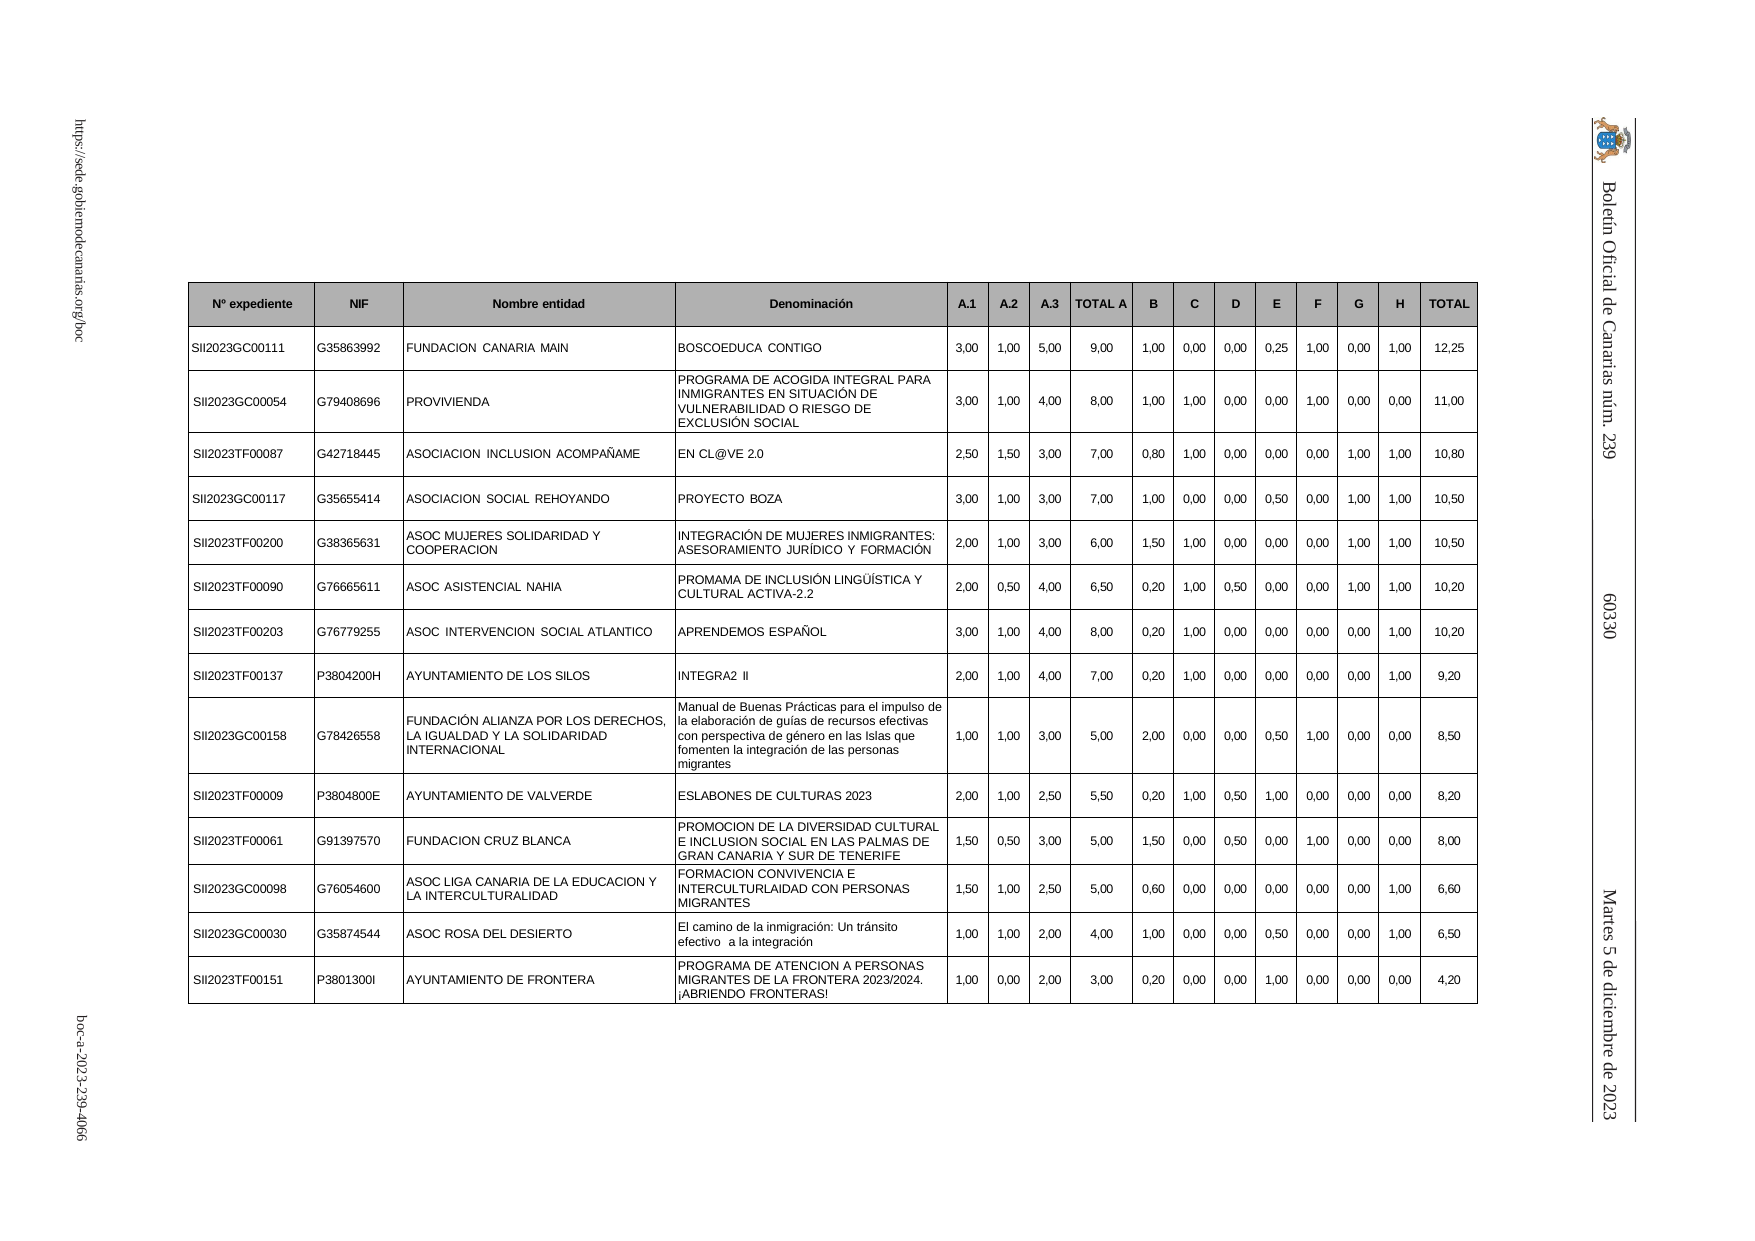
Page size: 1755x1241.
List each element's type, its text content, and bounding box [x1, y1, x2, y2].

table_cell G35863992 [315, 327, 403, 370]
table_cell 2,50 [1030, 865, 1070, 912]
table_cell AYUNTAMIENTO DE FRONTERA [404, 957, 675, 1003]
table_cell 0,00 [1338, 865, 1378, 912]
table_cell 1,00 [1379, 565, 1420, 609]
table_cell 0,20 [1133, 610, 1173, 653]
table_cell G42718445 [315, 433, 403, 476]
table_cell 0,00 [1338, 371, 1378, 432]
table_cell 2,00 [948, 654, 988, 697]
table_cell 0,00 [1379, 774, 1420, 817]
table_cell 1,00 [1338, 521, 1378, 564]
table_cell 11,00 [1421, 371, 1477, 432]
table_cell 0,80 [1133, 433, 1173, 476]
table_cell FUNDACION CANARIA MAIN [404, 327, 675, 370]
table_cell INTEGRA2 II [676, 654, 947, 697]
table_cell 5,00 [1030, 327, 1070, 370]
table_cell PROGRAMA DE ACOGIDA INTEGRAL PARA INMIGRANTES EN SITUACIÓN DE VULNERABILIDAD O RIESGO DE EXCLUSIÓN SOCIAL [676, 371, 947, 432]
table_cell 0,00 [1338, 818, 1378, 864]
table_cell 0,00 [1256, 654, 1296, 697]
table_cell INTEGRACIÓN DE MUJERES INMIGRANTES: ASESORAMIENTO JURÍDICO Y FORMACIÓN [676, 521, 947, 564]
table_cell 0,60 [1133, 865, 1173, 912]
table_cell 8,00 [1071, 610, 1132, 653]
table_cell 0,00 [1379, 818, 1420, 864]
table_cell 1,00 [1133, 371, 1173, 432]
table_cell 0,00 [1338, 654, 1378, 697]
table_cell P3801300I [315, 957, 403, 1003]
table_cell 0,00 [1338, 774, 1378, 817]
table_cell 1,00 [1379, 913, 1420, 956]
table_cell BOSCOEDUCA CONTIGO [676, 327, 947, 370]
table_header NIF [315, 283, 403, 326]
table_cell 0,50 [1215, 774, 1255, 817]
table_cell 1,00 [989, 865, 1029, 912]
table_cell 0,00 [1297, 913, 1337, 956]
table_cell 4,00 [1030, 371, 1070, 432]
table_cell 1,00 [1174, 433, 1214, 476]
table_cell 3,00 [948, 610, 988, 653]
table_cell 0,00 [1256, 371, 1296, 432]
table_cell 1,00 [1379, 521, 1420, 564]
table_cell 0,00 [1297, 865, 1337, 912]
table_cell ASOCIACION INCLUSION ACOMPAÑAME [404, 433, 675, 476]
table_cell 1,00 [989, 371, 1029, 432]
table_cell 1,00 [1297, 818, 1337, 864]
table_cell SII2023GC00054 [189, 371, 314, 432]
table_cell 0,00 [1215, 913, 1255, 956]
text https://sede.gobiernodecanarias.org/boc [72, 119, 89, 352]
table_cell SII2023GC00030 [189, 913, 314, 956]
table_cell 0,00 [1379, 698, 1420, 773]
table_cell 1,00 [1174, 654, 1214, 697]
table_cell SII2023GC00098 [189, 865, 314, 912]
table_cell 1,00 [1379, 327, 1420, 370]
table_cell FUNDACION CRUZ BLANCA [404, 818, 675, 864]
table_cell 1,00 [1174, 565, 1214, 609]
table_cell 9,20 [1421, 654, 1477, 697]
table_cell 0,00 [1338, 610, 1378, 653]
table_cell G76054600 [315, 865, 403, 912]
table_cell 0,00 [1297, 654, 1337, 697]
table_cell 1,00 [1174, 610, 1214, 653]
table_cell 0,00 [1215, 698, 1255, 773]
table_cell 8,20 [1421, 774, 1477, 817]
table_cell P3804200H [315, 654, 403, 697]
table_cell 3,00 [1030, 477, 1070, 520]
table_cell 0,00 [1174, 865, 1214, 912]
table_cell 1,00 [948, 698, 988, 773]
text boc-a-2023-239-4066 [74, 1016, 91, 1145]
table_cell 8,50 [1421, 698, 1477, 773]
table_cell 1,00 [989, 654, 1029, 697]
table_cell 4,00 [1071, 913, 1132, 956]
table_cell 1,00 [1256, 774, 1296, 817]
table_cell 1,00 [1297, 698, 1337, 773]
table_cell ASOC LIGA CANARIA DE LA EDUCACION Y LA INTERCULTURALIDAD [404, 865, 675, 912]
table_cell 0,50 [989, 818, 1029, 864]
table_cell G76779255 [315, 610, 403, 653]
table_header D [1215, 283, 1255, 326]
table_cell 2,00 [948, 521, 988, 564]
table_cell 0,20 [1133, 565, 1173, 609]
table_cell 1,00 [1379, 865, 1420, 912]
table_cell 2,50 [948, 433, 988, 476]
table_cell 3,00 [1030, 818, 1070, 864]
table_cell SII2023TF00087 [189, 433, 314, 476]
table_cell 2,00 [948, 774, 988, 817]
table_cell 1,00 [1133, 477, 1173, 520]
table_header Nombre entidad [404, 283, 675, 326]
table_cell 10,50 [1421, 477, 1477, 520]
table_cell 10,20 [1421, 610, 1477, 653]
table_cell 5,00 [1071, 818, 1132, 864]
table_cell G76665611 [315, 565, 403, 609]
table_header B [1133, 283, 1173, 326]
table_cell 1,00 [989, 610, 1029, 653]
table_cell SII2023TF00203 [189, 610, 314, 653]
table_cell 0,50 [1256, 477, 1296, 520]
table_header TOTAL [1421, 283, 1477, 326]
table_cell 7,00 [1071, 654, 1132, 697]
table_cell 1,00 [1379, 654, 1420, 697]
table_cell 8,00 [1071, 371, 1132, 432]
table_cell 0,00 [989, 957, 1029, 1003]
table_cell G79408696 [315, 371, 403, 432]
table_cell 1,00 [1133, 913, 1173, 956]
table_cell 0,00 [1215, 371, 1255, 432]
table_cell 1,50 [1133, 818, 1173, 864]
table_cell SII2023TF00200 [189, 521, 314, 564]
table_cell 9,00 [1071, 327, 1132, 370]
table_cell 0,00 [1256, 818, 1296, 864]
table_cell SII2023GC00158 [189, 698, 314, 773]
table_cell 1,00 [989, 698, 1029, 773]
table_cell 1,00 [948, 913, 988, 956]
table_cell SII2023TF00061 [189, 818, 314, 864]
table_cell 3,00 [1030, 433, 1070, 476]
table_cell 12,25 [1421, 327, 1477, 370]
table_cell 0,00 [1215, 957, 1255, 1003]
table_cell 7,00 [1071, 433, 1132, 476]
table_cell 1,00 [989, 913, 1029, 956]
table_cell G38365631 [315, 521, 403, 564]
table_cell APRENDEMOS ESPAÑOL [676, 610, 947, 653]
table_cell 6,60 [1421, 865, 1477, 912]
table_cell 1,00 [1174, 774, 1214, 817]
table_cell 0,00 [1297, 610, 1337, 653]
table_cell 0,50 [1256, 698, 1296, 773]
table_cell G35655414 [315, 477, 403, 520]
text Martes 5 de diciembre de 2023 [1600, 889, 1621, 1124]
table_cell 0,00 [1215, 521, 1255, 564]
table_cell 0,50 [1215, 818, 1255, 864]
table_cell G91397570 [315, 818, 403, 864]
table_cell 0,00 [1256, 521, 1296, 564]
table_cell 10,20 [1421, 565, 1477, 609]
table_header Denominación [676, 283, 947, 326]
table_cell 0,00 [1174, 477, 1214, 520]
table_header F [1297, 283, 1337, 326]
table_cell 4,00 [1030, 610, 1070, 653]
table_cell 3,00 [948, 477, 988, 520]
table_cell SII2023GC00117 [189, 477, 314, 520]
table_cell 10,50 [1421, 521, 1477, 564]
table_cell 0,50 [1215, 565, 1255, 609]
table_cell 6,50 [1071, 565, 1132, 609]
table_cell 4,20 [1421, 957, 1477, 1003]
table_cell 8,00 [1421, 818, 1477, 864]
table_header A.1 [948, 283, 988, 326]
table_cell 6,50 [1421, 913, 1477, 956]
table_cell 0,00 [1297, 957, 1337, 1003]
table_cell 1,50 [989, 433, 1029, 476]
table_cell 1,00 [989, 774, 1029, 817]
table_cell 1,00 [1379, 477, 1420, 520]
table_header Nº expediente [189, 283, 314, 326]
table_cell 1,00 [1297, 371, 1337, 432]
table_cell 0,20 [1133, 654, 1173, 697]
table_header G [1338, 283, 1378, 326]
table_cell 1,00 [989, 521, 1029, 564]
table_cell 1,50 [1133, 521, 1173, 564]
table_cell SII2023TF00151 [189, 957, 314, 1003]
table_cell PROGRAMA DE ATENCION A PERSONAS MIGRANTES DE LA FRONTERA 2023/2024. ¡ABRIENDO FRONTERAS! [676, 957, 947, 1003]
table_cell PROYECTO BOZA [676, 477, 947, 520]
table_header C [1174, 283, 1214, 326]
table_cell 0,00 [1297, 774, 1337, 817]
table_cell PROMAMA DE INCLUSIÓN LINGÜÍSTICA Y CULTURAL ACTIVA-2.2 [676, 565, 947, 609]
table_cell 4,00 [1030, 654, 1070, 697]
table_cell 7,00 [1071, 477, 1132, 520]
table_cell 0,00 [1215, 477, 1255, 520]
table_cell 0,00 [1338, 698, 1378, 773]
table_cell 4,00 [1030, 565, 1070, 609]
table_cell 0,20 [1133, 774, 1173, 817]
table_header H [1379, 283, 1420, 326]
table_cell 5,50 [1071, 774, 1132, 817]
table_cell ESLABONES DE CULTURAS 2023 [676, 774, 947, 817]
table_cell 1,00 [1174, 521, 1214, 564]
table_cell 0,00 [1256, 865, 1296, 912]
table_cell 2,00 [948, 565, 988, 609]
table_cell 1,00 [948, 957, 988, 1003]
table_cell 1,00 [1133, 327, 1173, 370]
table_cell 0,20 [1133, 957, 1173, 1003]
table_header TOTAL A [1071, 283, 1132, 326]
table_cell ASOCIACION SOCIAL REHOYANDO [404, 477, 675, 520]
table_cell FORMACION CONVIVENCIA E INTERCULTURLAIDAD CON PERSONAS MIGRANTES [676, 865, 947, 912]
table_cell 0,00 [1174, 698, 1214, 773]
table_cell 1,00 [1338, 433, 1378, 476]
table_cell G78426558 [315, 698, 403, 773]
table_cell 0,25 [1256, 327, 1296, 370]
table_cell 1,00 [989, 477, 1029, 520]
table_cell FUNDACIÓN ALIANZA POR LOS DERECHOS, LA IGUALDAD Y LA SOLIDARIDAD INTERNACIONAL [404, 698, 675, 773]
table_cell 1,00 [1297, 327, 1337, 370]
table_cell 3,00 [948, 327, 988, 370]
table_cell 0,00 [1256, 610, 1296, 653]
table_cell ASOC ROSA DEL DESIERTO [404, 913, 675, 956]
table_cell 10,80 [1421, 433, 1477, 476]
table_cell 0,00 [1215, 327, 1255, 370]
table_cell 0,00 [1215, 865, 1255, 912]
table_cell 1,00 [989, 327, 1029, 370]
table_cell 0,00 [1256, 565, 1296, 609]
table_cell PROMOCION DE LA DIVERSIDAD CULTURAL E INCLUSION SOCIAL EN LAS PALMAS DE GRAN CANARIA Y SUR DE TENERIFE [676, 818, 947, 864]
table_cell 0,00 [1297, 565, 1337, 609]
table_cell AYUNTAMIENTO DE LOS SILOS [404, 654, 675, 697]
table_cell 2,00 [1133, 698, 1173, 773]
table_cell 0,00 [1338, 957, 1378, 1003]
table_cell 2,50 [1030, 774, 1070, 817]
table_cell 0,50 [989, 565, 1029, 609]
table_cell Manual de Buenas Prácticas para el impulso de la elaboración de guías de recursos efectivas con perspectiva de género en las Islas que fomenten la integración de las personas migrantes [676, 698, 947, 773]
table_cell SII2023TF00090 [189, 565, 314, 609]
table_cell PROVIVIENDA [404, 371, 675, 432]
table_cell AYUNTAMIENTO DE VALVERDE [404, 774, 675, 817]
table_cell 0,00 [1174, 957, 1214, 1003]
table_cell El camino de la inmigración: Un tránsito efectivo a la integración [676, 913, 947, 956]
table_cell G35874544 [315, 913, 403, 956]
table_cell 6,00 [1071, 521, 1132, 564]
table_cell 0,00 [1297, 477, 1337, 520]
table_cell 1,50 [948, 818, 988, 864]
table_cell 5,00 [1071, 698, 1132, 773]
table_cell 1,00 [1379, 433, 1420, 476]
table_cell SII2023GC00111 [189, 327, 314, 370]
text 60330 [1600, 593, 1621, 642]
table_cell 1,00 [1338, 565, 1378, 609]
table_cell 1,00 [1256, 957, 1296, 1003]
table_cell 1,00 [1338, 477, 1378, 520]
table_cell 0,00 [1379, 957, 1420, 1003]
table_header A.2 [989, 283, 1029, 326]
table_cell 1,50 [948, 865, 988, 912]
table_cell 0,00 [1297, 433, 1337, 476]
table_cell 0,50 [1256, 913, 1296, 956]
table_cell EN CL@VE 2.0 [676, 433, 947, 476]
table_cell 0,00 [1338, 327, 1378, 370]
table_cell 0,00 [1174, 818, 1214, 864]
table_cell 0,00 [1215, 654, 1255, 697]
table_cell 0,00 [1297, 521, 1337, 564]
table_cell P3804800E [315, 774, 403, 817]
table_cell 3,00 [948, 371, 988, 432]
table_cell 0,00 [1379, 371, 1420, 432]
table_cell 0,00 [1338, 913, 1378, 956]
table_cell ASOC MUJERES SOLIDARIDAD Y COOPERACION [404, 521, 675, 564]
table_cell ASOC INTERVENCION SOCIAL ATLANTICO [404, 610, 675, 653]
table_cell 0,00 [1215, 610, 1255, 653]
table_header E [1256, 283, 1296, 326]
table_cell 1,00 [1174, 371, 1214, 432]
table_cell 5,00 [1071, 865, 1132, 912]
table_cell 1,00 [1379, 610, 1420, 653]
table_cell 3,00 [1030, 521, 1070, 564]
table_cell 0,00 [1174, 327, 1214, 370]
text Boletín Oficial de Canarias núm. 239 [1599, 181, 1621, 462]
table_cell ASOC ASISTENCIAL NAHIA [404, 565, 675, 609]
table_cell 3,00 [1030, 698, 1070, 773]
table_cell 0,00 [1174, 913, 1214, 956]
table_cell 3,00 [1071, 957, 1132, 1003]
table_header A.3 [1030, 283, 1070, 326]
table_cell 2,00 [1030, 913, 1070, 956]
table_cell 0,00 [1256, 433, 1296, 476]
table_cell SII2023TF00009 [189, 774, 314, 817]
table_cell 0,00 [1215, 433, 1255, 476]
table_cell 2,00 [1030, 957, 1070, 1003]
table_cell SII2023TF00137 [189, 654, 314, 697]
